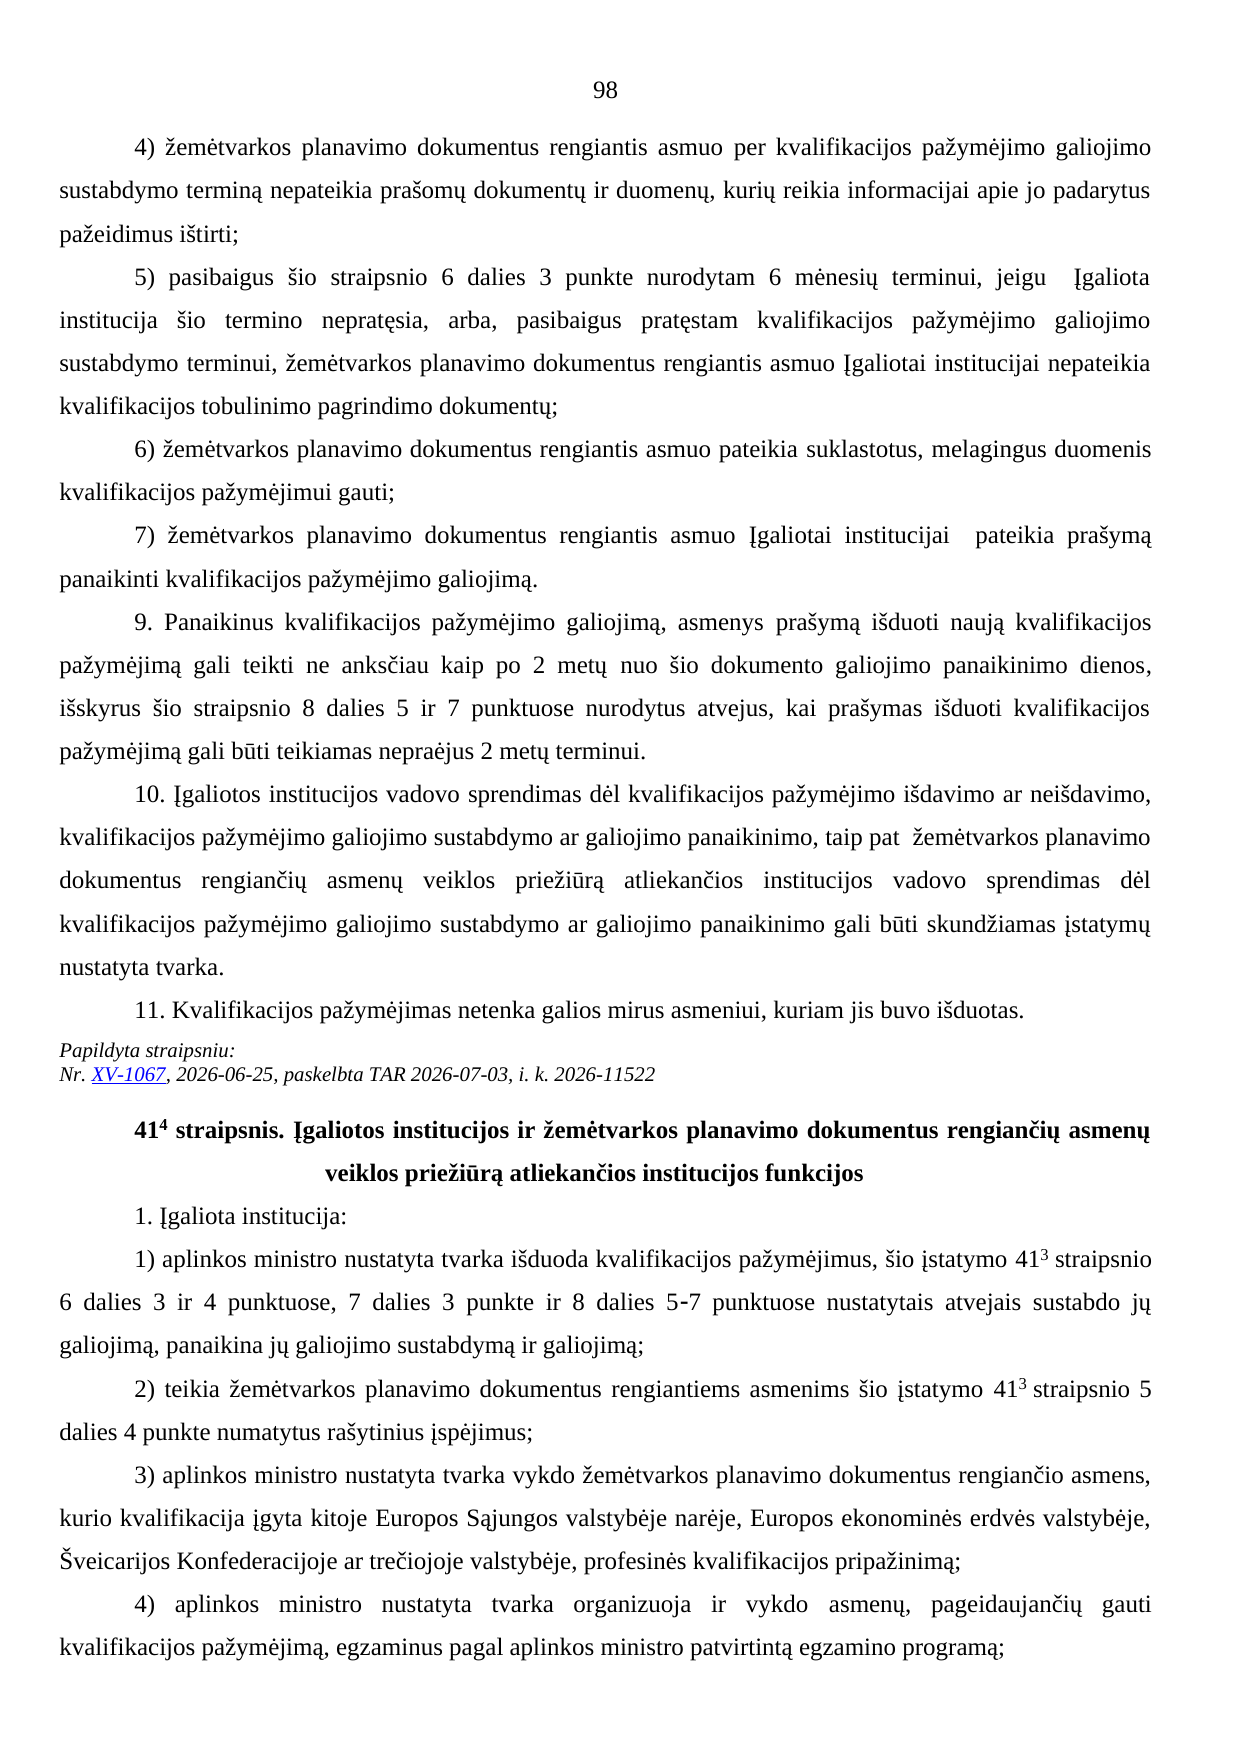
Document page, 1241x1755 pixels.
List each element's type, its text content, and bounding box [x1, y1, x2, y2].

text 1) aplinkos ministro nustatyta tvarka išduoda kvalifikacijos pažymėjimus, šio įstatymo 413 straipsnio 6 dalies 3 ir 4 punktuose, 7 dalies 3 punkte ir 8 dalies 57 punktuose nustatytais atvejais sustabdo jų galiojimą, panaikina jų galiojimo sustabdymą ir galiojimą; [59, 1244, 1152, 1359]
text 1. Įgaliota institucija: [59, 1201, 1152, 1230]
text 10. Įgaliotos institucijos vadovo sprendimas dėl kvalifikacijos pažymėjimo išdavimo ar neišdavimo, kvalifikacijos pažymėjimo galiojimo sustabdymo ar galiojimo panaikinimo, taip pat žemėtvarkos planavimo dokumentus rengiančių asmenų veiklos priežiūrą atliekančios institucijos vadovo sprendimas dėl kvalifikacijos pažymėjimo galiojimo sustabdymo ar galiojimo panaikinimo gali būti skundžiamas įstatymų nustatyta tvarka. [59, 779, 1152, 981]
text 9. Panaikinus kvalifikacijos pažymėjimo galiojimą, asmenys prašymą išduoti naują kvalifikacijos pažymėjimą gali teikti ne anksčiau kaip po 2 metų nuo šio dokumento galiojimo panaikinimo dienos, išskyrus šio straipsnio 8 dalies 5 ir 7 punktuose nurodytus atvejus, kai prašymas išduoti kvalifikacijos pažymėjimą gali būti teikiamas nepraėjus 2 metų terminui. [59, 607, 1152, 765]
text 4) žemėtvarkos planavimo dokumentus rengiantis asmuo per kvalifikacijos pažymėjimo galiojimo sustabdymo terminą nepateikia prašomų dokumentų ir duomenų, kurių reikia informacijai apie jo padarytus pažeidimus ištirti; [59, 132, 1152, 247]
text 414 straipsnis. Įgaliotos institucijos ir žemėtvarkos planavimo dokumentus rengiančių asmenų veiklos priežiūrą atliekančios institucijos funkcijos [134, 1115, 1152, 1187]
text 11. Kvalifikacijos pažymėjimas netenka galios mirus asmeniui, kuriam jis buvo išduotas. [59, 995, 1152, 1024]
text 4) aplinkos ministro nustatyta tvarka organizuoja ir vykdo asmenų, pageidaujančių gauti kvalifikacijos pažymėjimą, egzaminus pagal aplinkos ministro patvirtintą egzamino programą; [59, 1589, 1152, 1661]
text Papildyta straipsniu: [59, 1038, 1152, 1062]
text Nr. XV-1067, 2026-06-25, paskelbta TAR 2026-07-03, i. k. 2026-11522 [59, 1062, 1152, 1086]
text 6) žemėtvarkos planavimo dokumentus rengiantis asmuo pateikia suklastotus, melagingus duomenis kvalifikacijos pažymėjimui gauti; [59, 434, 1152, 506]
text 5) pasibaigus šio straipsnio 6 dalies 3 punkte nurodytam 6 mėnesių terminui, jeigu Įgaliota institucija šio termino nepratęsia, arba, pasibaigus pratęstam kvalifikacijos pažymėjimo galiojimo sustabdymo terminui, žemėtvarkos planavimo dokumentus rengiantis asmuo Įgaliotai institucijai nepateikia kvalifikacijos tobulinimo pagrindimo dokumentų; [59, 262, 1152, 420]
text 7) žemėtvarkos planavimo dokumentus rengiantis asmuo Įgaliotai institucijai pateikia prašymą panaikinti kvalifikacijos pažymėjimo galiojimą. [59, 521, 1152, 592]
text 2) teikia žemėtvarkos planavimo dokumentus rengiantiems asmenims šio įstatymo 413 straipsnio 5 dalies 4 punkte numatytus rašytinius įspėjimus; [59, 1374, 1152, 1446]
text 3) aplinkos ministro nustatyta tvarka vykdo žemėtvarkos planavimo dokumentus rengiančio asmens, kurio kvalifikacija įgyta kitoje Europos Sąjungos valstybėje narėje, Europos ekonominės erdvės valstybėje, Šveicarijos Konfederacijoje ar trečiojoje valstybėje, profesinės kvalifikacijos pripažinimą; [59, 1460, 1152, 1575]
